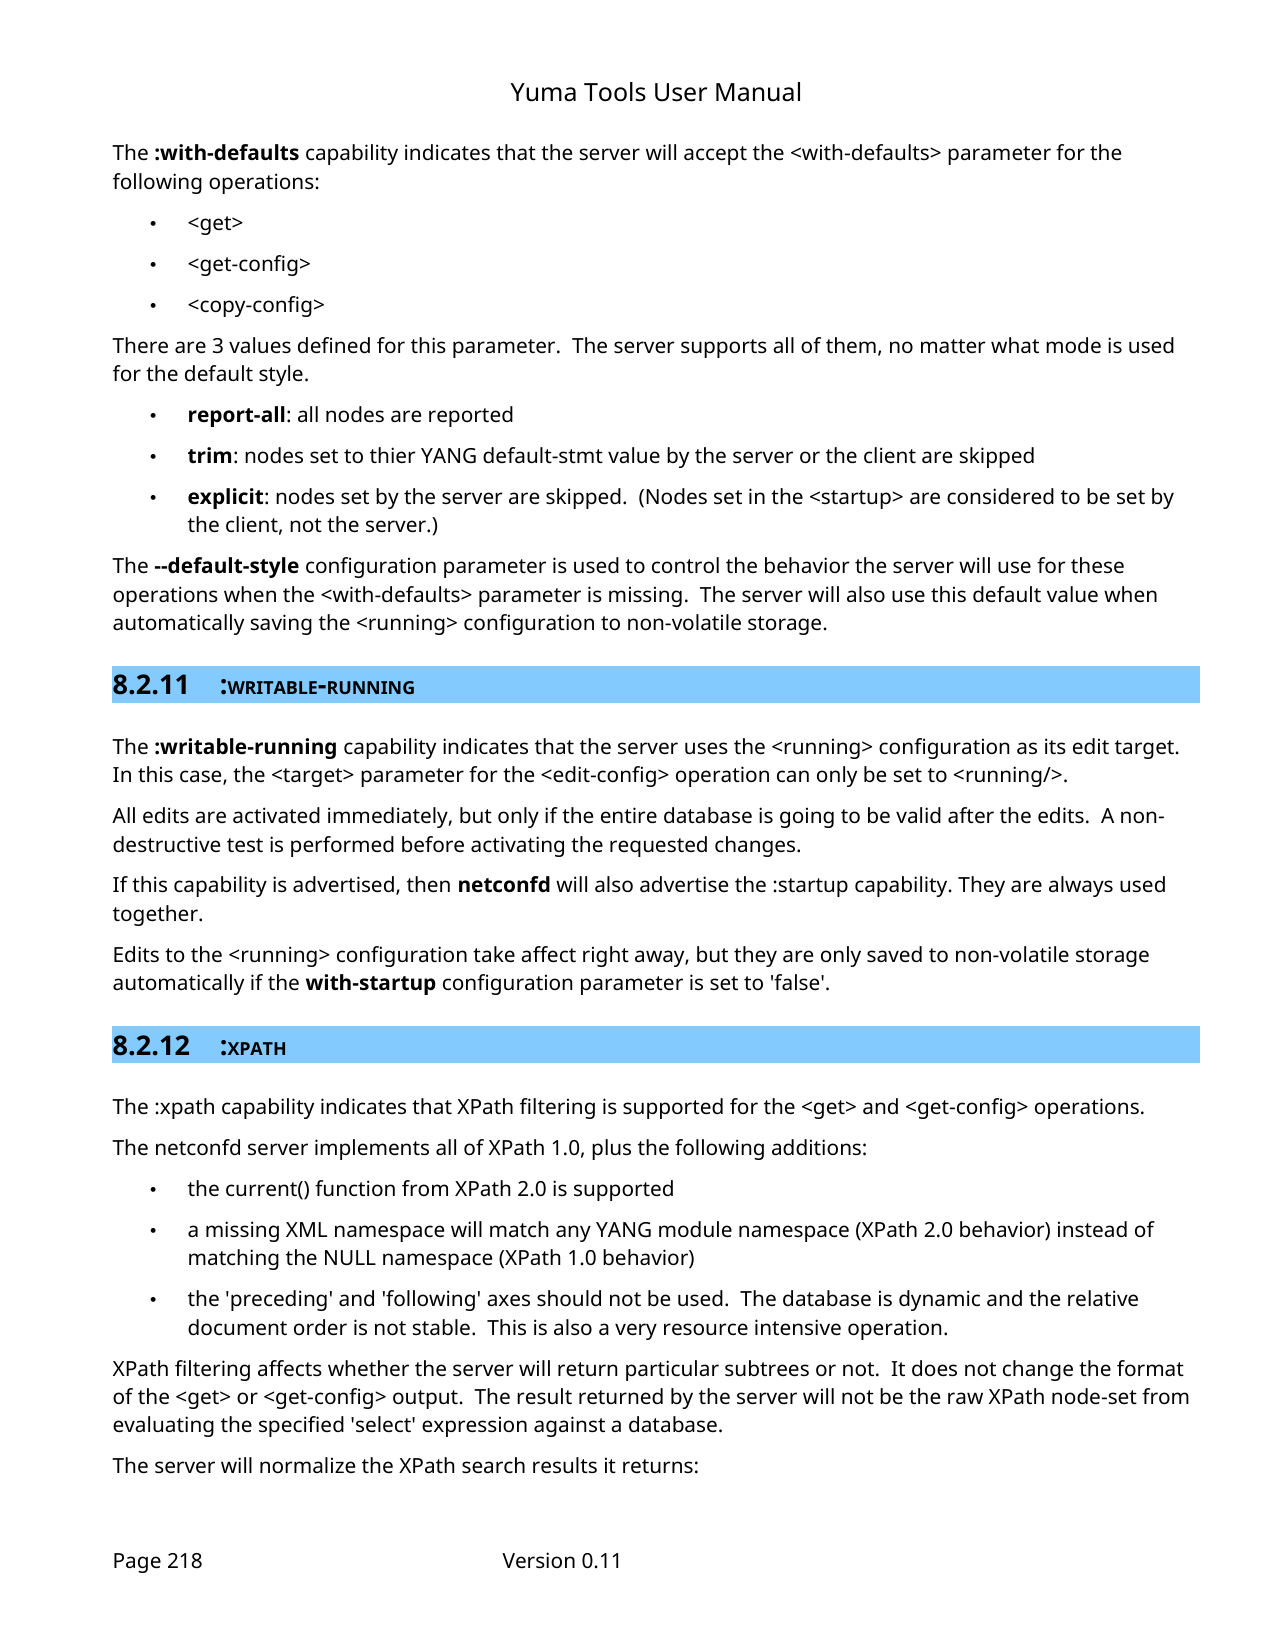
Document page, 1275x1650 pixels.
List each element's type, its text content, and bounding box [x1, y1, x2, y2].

list report-all: all nodes are reported [150, 400, 1200, 428]
text The :with-defaults capability indicates that the server will accept the <with-defaults> parameter for the following operations: [112, 138, 1200, 195]
list <copy-config> [150, 290, 1200, 318]
subtitle :writable-running [112, 666, 1200, 703]
text The :writable-running capability indicates that the server uses the <running> configuration as its edit target. In this case, the <target> parameter for the <edit-config> operation can only be set to <running/>. [112, 732, 1200, 789]
text Edits to the <running> configuration take affect right away, but they are only saved to non-volatile storage automatically if the with-startup configuration parameter is set to 'false'. [112, 940, 1200, 997]
list the current() function from XPath 2.0 is supported [150, 1174, 1200, 1202]
text There are 3 values defined for this parameter. The server supports all of them, no matter what mode is used for the default style. [112, 331, 1200, 388]
text The server will normalize the XPath search results it returns: [112, 1451, 1200, 1480]
list a missing XML namespace will match any YANG module namespace (XPath 2.0 behavior) instead of matching the NULL namespace (XPath 1.0 behavior) [150, 1215, 1200, 1272]
subtitle :xpath [112, 1026, 1200, 1063]
list <get-config> [150, 249, 1200, 277]
text If this capability is advertised, then netconfd will also advertise the :startup capability. They are always used together. [112, 871, 1200, 927]
list <get> [150, 208, 1200, 236]
text XPath filtering affects whether the server will return particular subtrees or not. It does not change the format of the <get> or <get-config> output. The result returned by the server will not be the raw XPath node-set from evaluating the specified 'select' expression against a database. [112, 1354, 1200, 1439]
list explicit: nodes set by the server are skipped. (Nodes set in the <startup> are considered to be set by the client, not the server.) [150, 482, 1200, 539]
text The :xpath capability indicates that XPath filtering is supported for the <get> and <get-config> operations. [112, 1092, 1200, 1121]
text All edits are activated immediately, but only if the entire database is going to be valid after the edits. A non-destructive test is performed before activating the requested changes. [112, 801, 1200, 858]
text The --default-style configuration parameter is used to control the behavior the server will use for these operations when the <with-defaults> parameter is missing. The server will also use this default value when automatically saving the <running> configuration to non-volatile storage. [112, 551, 1200, 637]
list the 'preceding' and 'following' axes should not be used. The database is dynamic and the relative document order is not stable. This is also a very resource intensive operation. [150, 1284, 1200, 1341]
list trim: nodes set to thier YANG default-stmt value by the server or the client are skipped [150, 441, 1200, 469]
text The netconfd server implements all of XPath 1.0, plus the following additions: [112, 1133, 1200, 1161]
